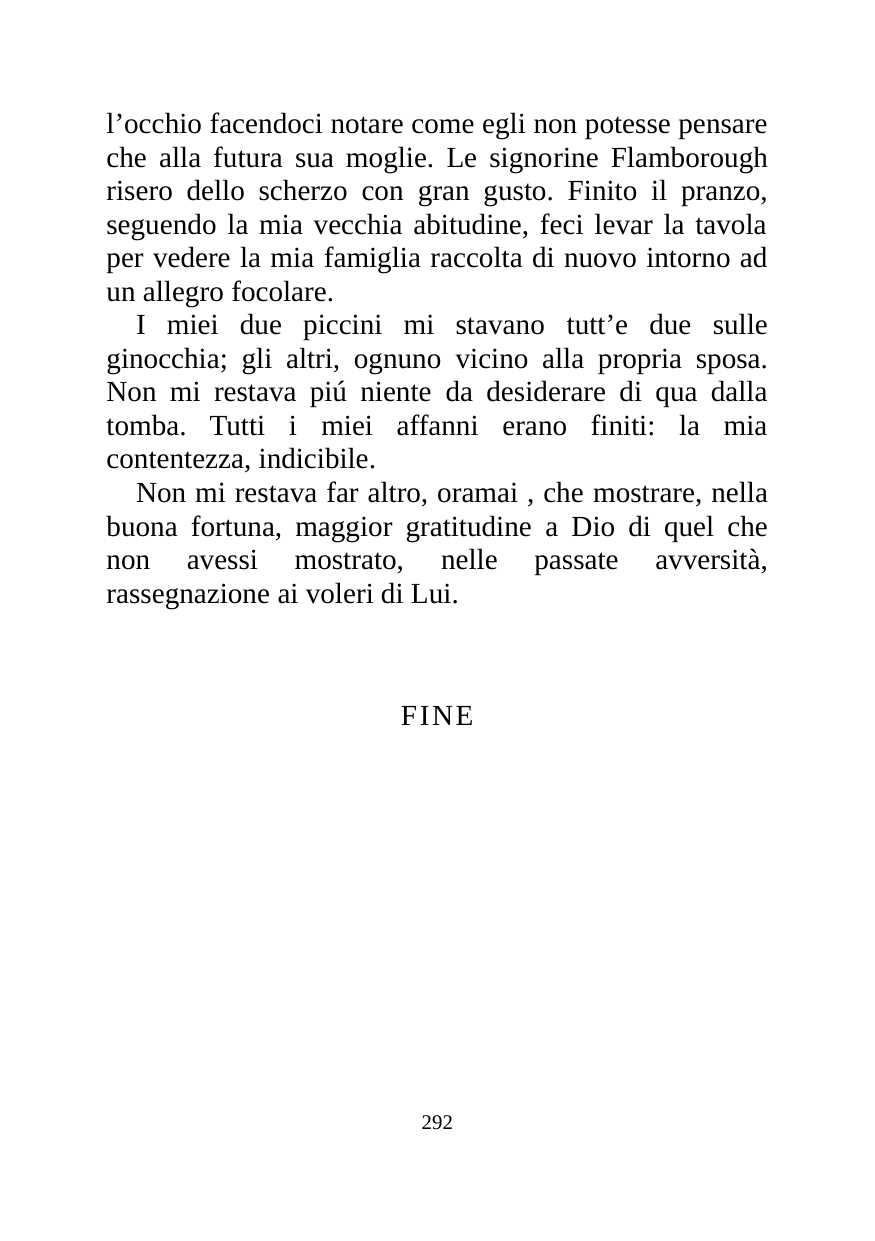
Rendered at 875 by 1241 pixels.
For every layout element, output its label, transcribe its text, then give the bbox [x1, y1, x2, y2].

text l’occhio facendoci notare come egli non potesse pensare che alla futura sua moglie. Le signorine Flamborough risero dello scherzo con gran gusto. Finito il pranzo, seguendo la mia vecchia abitudine, feci levar la tavola per vedere la mia famiglia raccolta di nuovo intorno ad un allegro focolare. [106, 106, 768, 307]
text FINE [106, 698, 768, 731]
text Non mi restava far altro, oramai , che mostrare, nella buona fortuna, maggior gratitudine a Dio di quel che non avessi mostrato, nelle passate avversità, rassegnazione ai voleri di Lui. [106, 475, 768, 609]
text I miei due piccini mi stavano tutt’e due sulle ginocchia; gli altri, ognuno vicino alla propria sposa. Non mi restava piú niente da desiderare di qua dalla tomba. Tutti i miei affanni erano finiti: la mia contentezza, indicibile. [106, 307, 768, 475]
